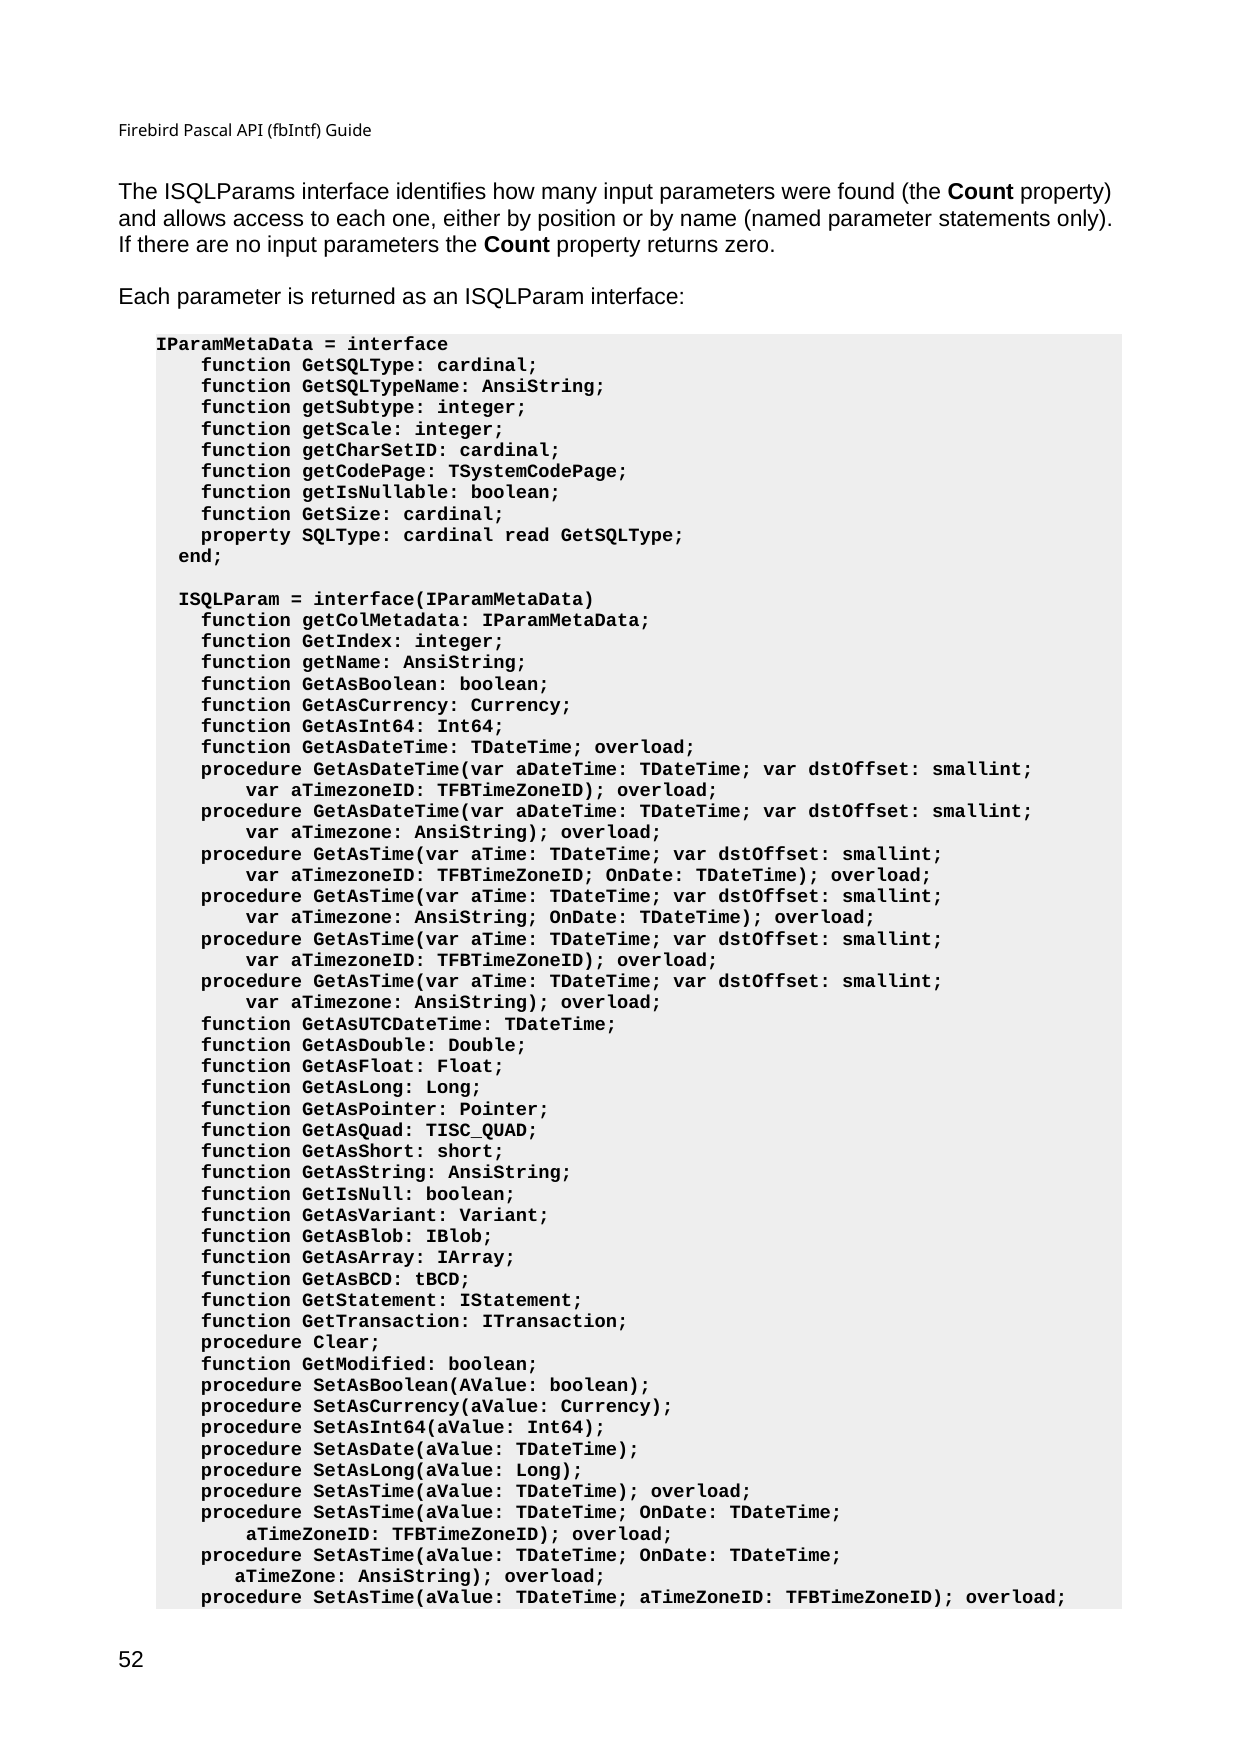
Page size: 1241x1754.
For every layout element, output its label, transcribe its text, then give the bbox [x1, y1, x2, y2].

text function GetAsLong: Long; [156, 1078, 1122, 1099]
text function GetIsNull: boolean; [156, 1184, 1122, 1206]
text function GetAsInt64: Int64; [156, 717, 1122, 738]
text procedure SetAsTime(aValue: TDateTime); overload; [156, 1482, 1122, 1503]
text aTimeZone: AnsiString); overload; [156, 1567, 1122, 1588]
text IParamMetaData = interface [156, 334, 1122, 356]
text The ISQLParams interface identifies how many input parameters were found (the Count property) and allows access to each one, either by position or by name (named parameter statements only). If there are no input parameters the Count property returns zero. [118, 178, 1122, 257]
text var aTimezoneID: TFBTimeZoneID; OnDate: TDateTime); overload; [156, 866, 1122, 887]
text function GetSQLTypeName: AnsiString; [156, 377, 1122, 398]
text function GetIndex: integer; [156, 632, 1122, 653]
text procedure SetAsCurrency(aValue: Currency); [156, 1397, 1122, 1418]
text function GetAsBoolean: boolean; [156, 674, 1122, 696]
text function GetAsShort: short; [156, 1142, 1122, 1163]
text property SQLType: cardinal read GetSQLType; [156, 526, 1122, 547]
text procedure GetAsTime(var aTime: TDateTime; var dstOffset: smallint; [156, 887, 1122, 908]
text var aTimezoneID: TFBTimeZoneID); overload; [156, 951, 1122, 972]
text function getSubtype: integer; [156, 398, 1122, 419]
text Each parameter is returned as an ISQLParam interface: [118, 283, 1122, 309]
text aTimeZoneID: TFBTimeZoneID); overload; [156, 1524, 1122, 1546]
text function getColMetadata: IParamMetaData; [156, 611, 1122, 632]
text procedure SetAsTime(aValue: TDateTime; OnDate: TDateTime; [156, 1503, 1122, 1524]
text function GetAsPointer: Pointer; [156, 1099, 1122, 1121]
text function GetAsQuad: TISC_QUAD; [156, 1121, 1122, 1142]
text function GetTransaction: ITransaction; [156, 1312, 1122, 1333]
text procedure SetAsDate(aValue: TDateTime); [156, 1439, 1122, 1461]
text function GetSQLType: cardinal; [156, 356, 1122, 377]
text end; [156, 547, 1122, 568]
text procedure SetAsLong(aValue: Long); [156, 1461, 1122, 1482]
text function getName: AnsiString; [156, 653, 1122, 674]
text function getCodePage: TSystemCodePage; [156, 462, 1122, 483]
text procedure SetAsBoolean(AValue: boolean); [156, 1376, 1122, 1397]
text function getScale: integer; [156, 419, 1122, 441]
text function getCharSetID: cardinal; [156, 441, 1122, 462]
text var aTimezone: AnsiString); overload; [156, 823, 1122, 844]
text function GetAsDouble: Double; [156, 1036, 1122, 1057]
text procedure SetAsTime(aValue: TDateTime; aTimeZoneID: TFBTimeZoneID); overload; [156, 1588, 1122, 1609]
text var aTimezone: AnsiString; OnDate: TDateTime); overload; [156, 908, 1122, 929]
text function GetModified: boolean; [156, 1354, 1122, 1376]
text function getIsNullable: boolean; [156, 483, 1122, 504]
text procedure GetAsTime(var aTime: TDateTime; var dstOffset: smallint; [156, 972, 1122, 993]
text function GetAsVariant: Variant; [156, 1206, 1122, 1227]
text ISQLParam = interface(IParamMetaData) [156, 589, 1122, 611]
text function GetStatement: IStatement; [156, 1291, 1122, 1312]
text procedure GetAsDateTime(var aDateTime: TDateTime; var dstOffset: smallint; [156, 802, 1122, 823]
text function GetAsCurrency: Currency; [156, 696, 1122, 717]
text procedure Clear; [156, 1333, 1122, 1354]
text function GetAsUTCDateTime: TDateTime; [156, 1014, 1122, 1036]
text function GetAsFloat: Float; [156, 1057, 1122, 1078]
text procedure GetAsTime(var aTime: TDateTime; var dstOffset: smallint; [156, 844, 1122, 866]
text function GetAsDateTime: TDateTime; overload; [156, 738, 1122, 759]
text function GetAsString: AnsiString; [156, 1163, 1122, 1184]
text procedure GetAsDateTime(var aDateTime: TDateTime; var dstOffset: smallint; [156, 759, 1122, 781]
text function GetAsBlob: IBlob; [156, 1227, 1122, 1248]
text var aTimezoneID: TFBTimeZoneID); overload; [156, 781, 1122, 802]
text function GetSize: cardinal; [156, 504, 1122, 526]
text procedure GetAsTime(var aTime: TDateTime; var dstOffset: smallint; [156, 929, 1122, 951]
text function GetAsBCD: tBCD; [156, 1269, 1122, 1291]
text procedure SetAsInt64(aValue: Int64); [156, 1418, 1122, 1439]
text procedure SetAsTime(aValue: TDateTime; OnDate: TDateTime; [156, 1546, 1122, 1567]
text var aTimezone: AnsiString); overload; [156, 993, 1122, 1014]
text function GetAsArray: IArray; [156, 1248, 1122, 1269]
